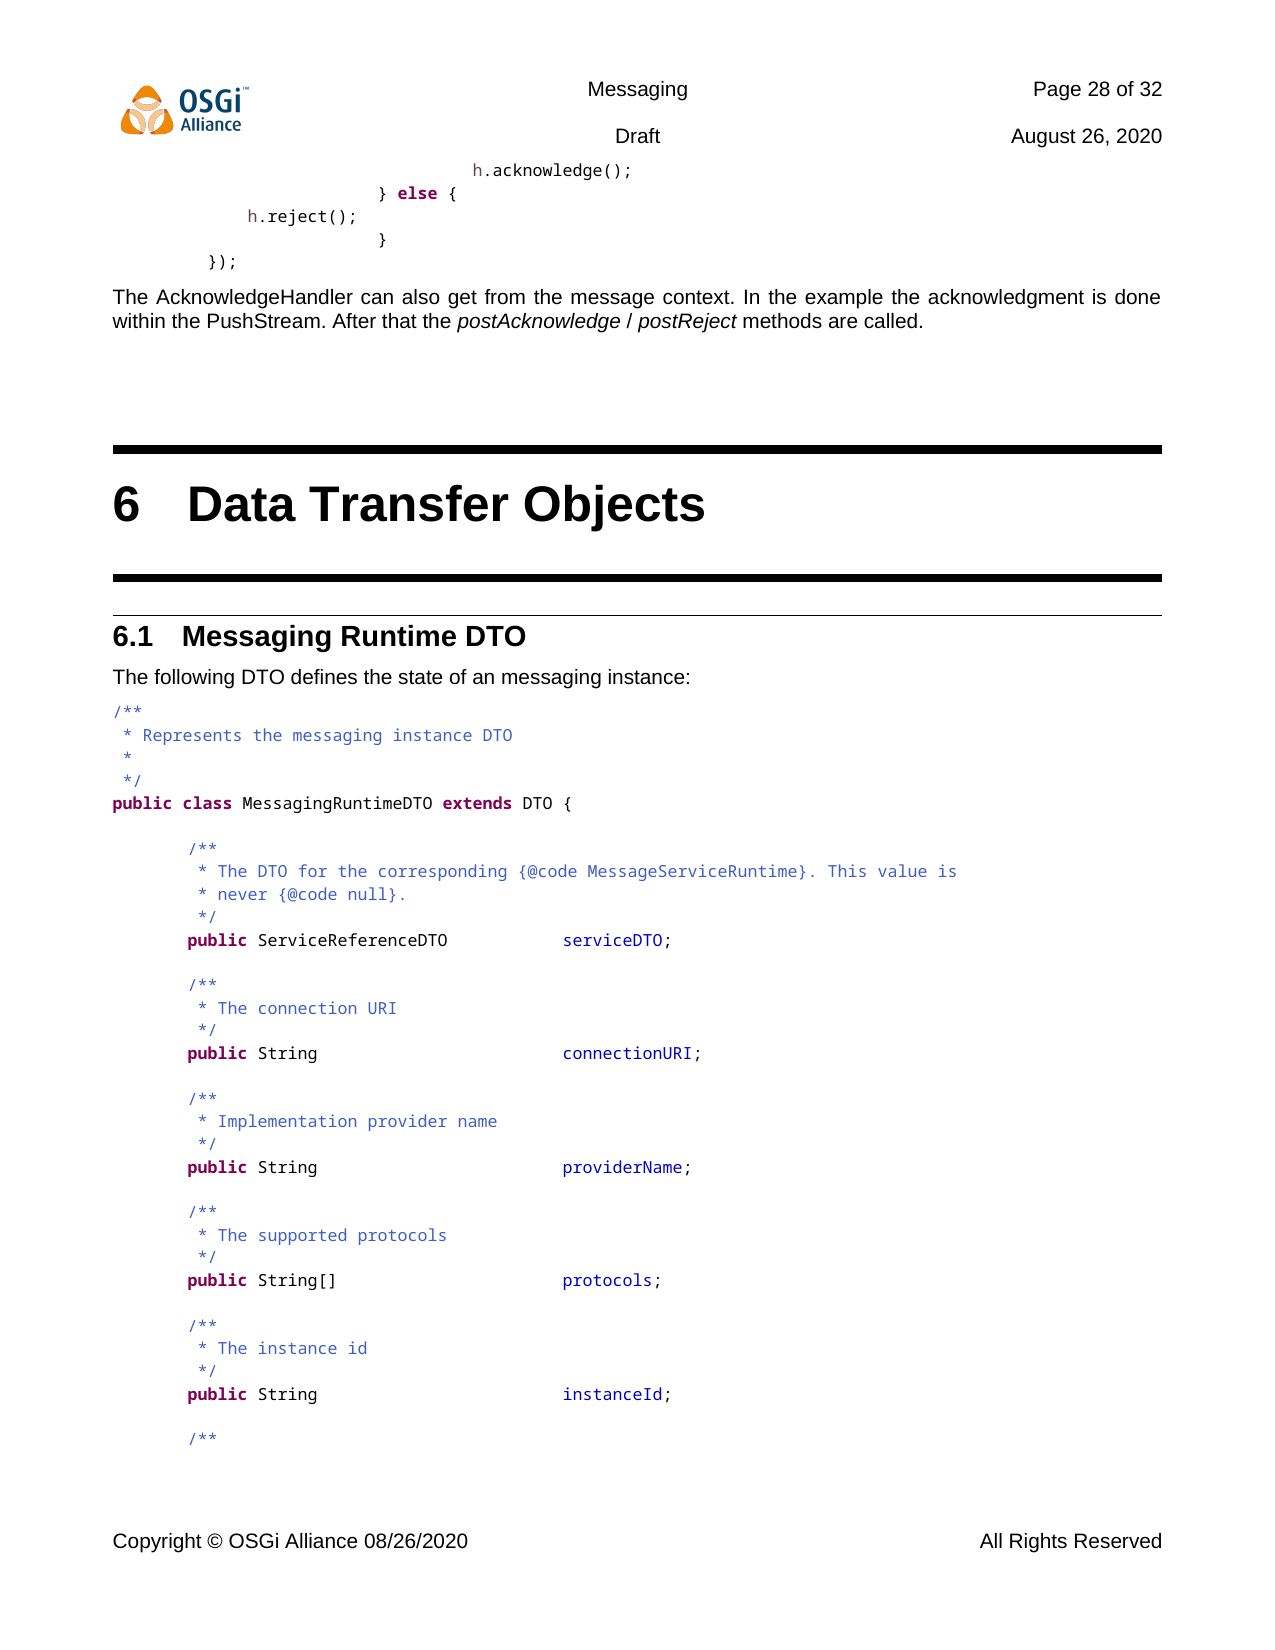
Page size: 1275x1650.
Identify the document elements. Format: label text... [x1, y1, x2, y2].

text * Represents the messaging instance DTO [112, 724, 1162, 746]
text public String providerName; [112, 1155, 1162, 1178]
text h.acknowledge(); [112, 159, 1162, 182]
text public String instanceId; [112, 1382, 1162, 1405]
text }); [112, 250, 1162, 272]
text */ [112, 1132, 1162, 1155]
text */ [112, 1359, 1162, 1382]
text * never {@code null}. [112, 883, 1162, 905]
subtitle Data Transfer Objects [112, 446, 1162, 582]
text * Implementation provider name [112, 1110, 1162, 1132]
text */ [112, 905, 1162, 928]
text /** [112, 701, 1162, 724]
text public ServiceReferenceDTO serviceDTO; [112, 928, 1162, 951]
text */ [112, 1246, 1162, 1269]
text /** [112, 837, 1162, 860]
text /** [112, 1201, 1162, 1223]
picture [113, 78, 257, 142]
text public class MessagingRuntimeDTO extends DTO { [112, 792, 1162, 814]
text * The DTO for the corresponding {@code MessageServiceRuntime}. This value is [112, 860, 1162, 883]
text The following DTO defines the state of an messaging instance: [112, 664, 1162, 688]
text public String[] protocols; [112, 1269, 1162, 1291]
text * [112, 746, 1162, 769]
text * The supported protocols [112, 1223, 1162, 1246]
text /** [112, 1087, 1162, 1110]
text /** [112, 973, 1162, 996]
text * The connection URI [112, 996, 1162, 1019]
text /** [112, 1428, 1162, 1450]
text /** [112, 1314, 1162, 1337]
text * The instance id [112, 1337, 1162, 1359]
text The AcknowledgeHandler can also get from the message context. In the example the acknowledgment is done within the PushStream. After that the postAcknowledge / postReject methods are called. [112, 285, 1162, 333]
text public String connectionURI; [112, 1042, 1162, 1064]
text } [112, 227, 1162, 250]
text } else { [112, 182, 1162, 204]
text */ [112, 1019, 1162, 1042]
subtitle Messaging Runtime DTO [112, 616, 1162, 652]
text h.reject(); [112, 204, 1162, 227]
text */ [112, 769, 1162, 792]
